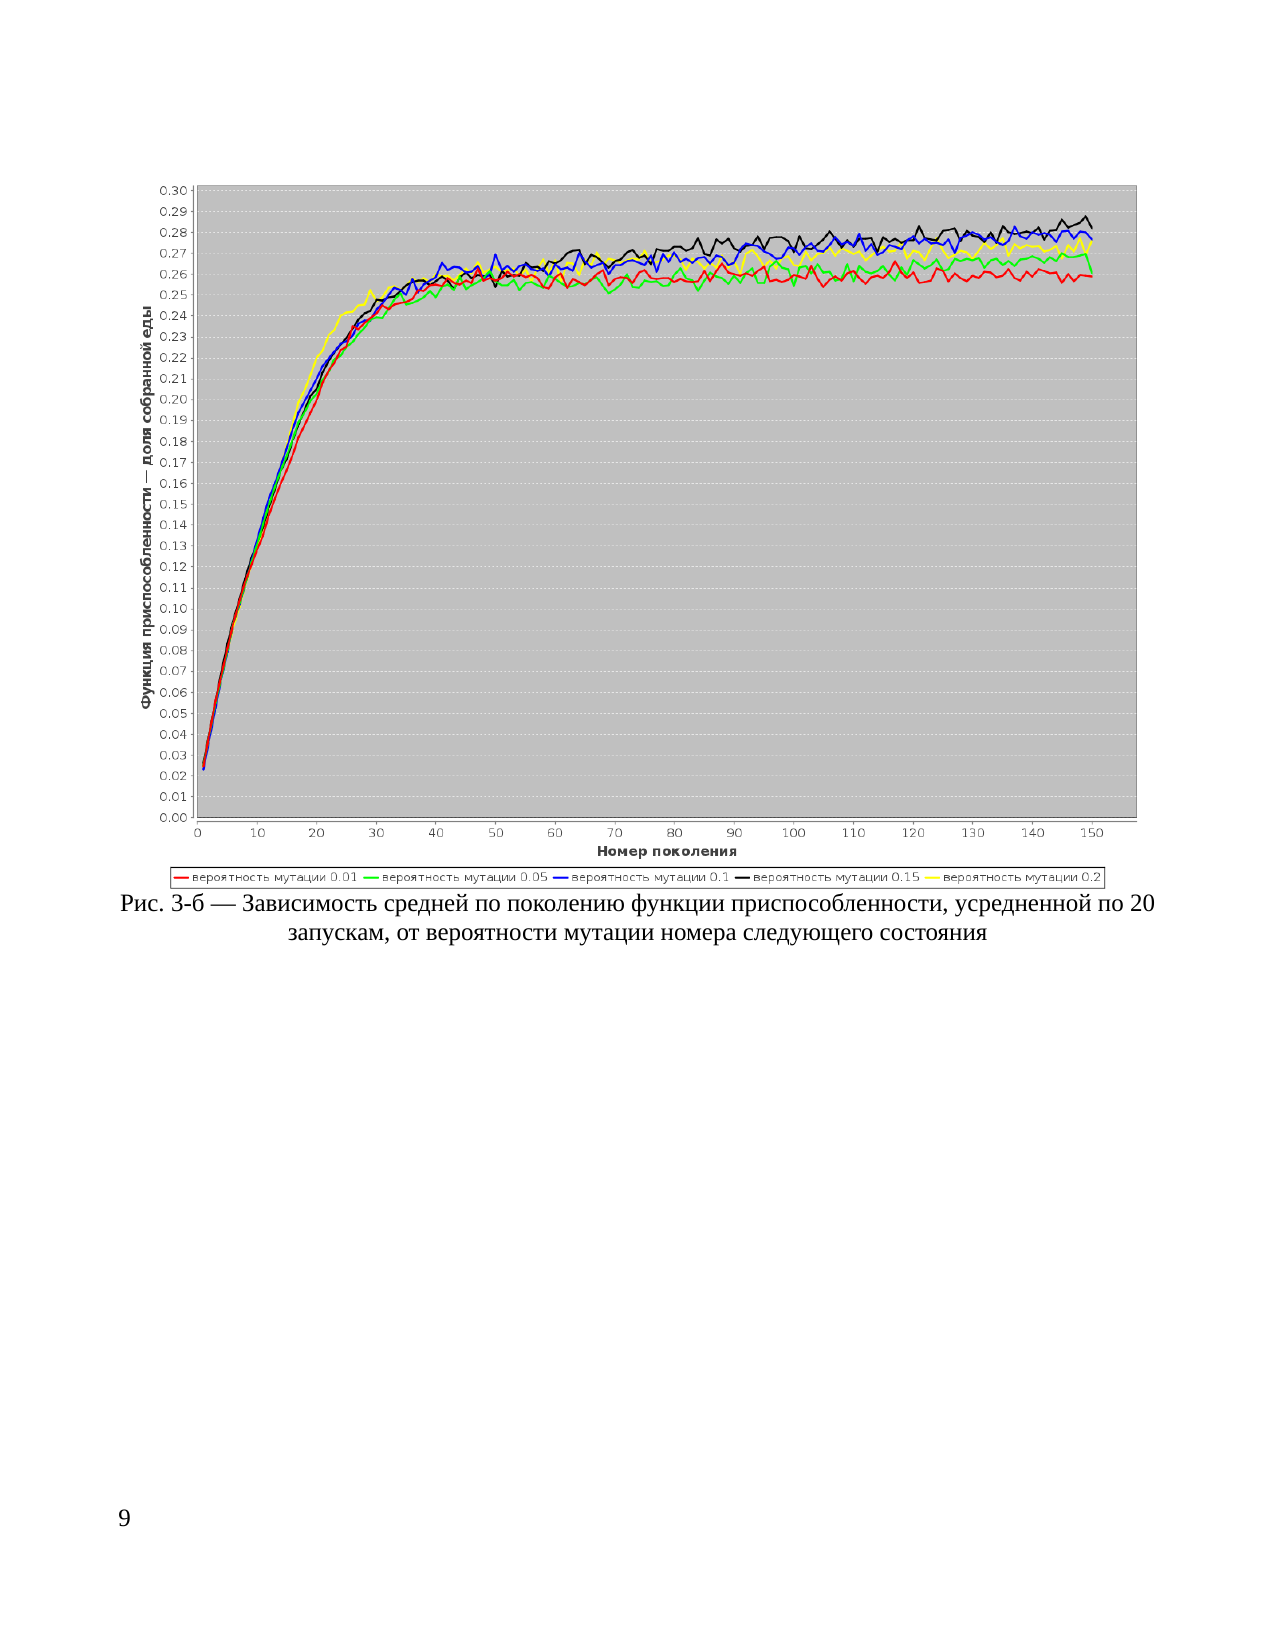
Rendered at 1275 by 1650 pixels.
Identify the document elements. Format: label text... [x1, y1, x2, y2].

picture [127, 177, 1148, 889]
subtitle Рис. 3-б — Зависимость средней по поколению функции приспособленности, усредненной по 20 запускам, от вероятности мутации номера следующего состояния [118, 159, 1157, 946]
